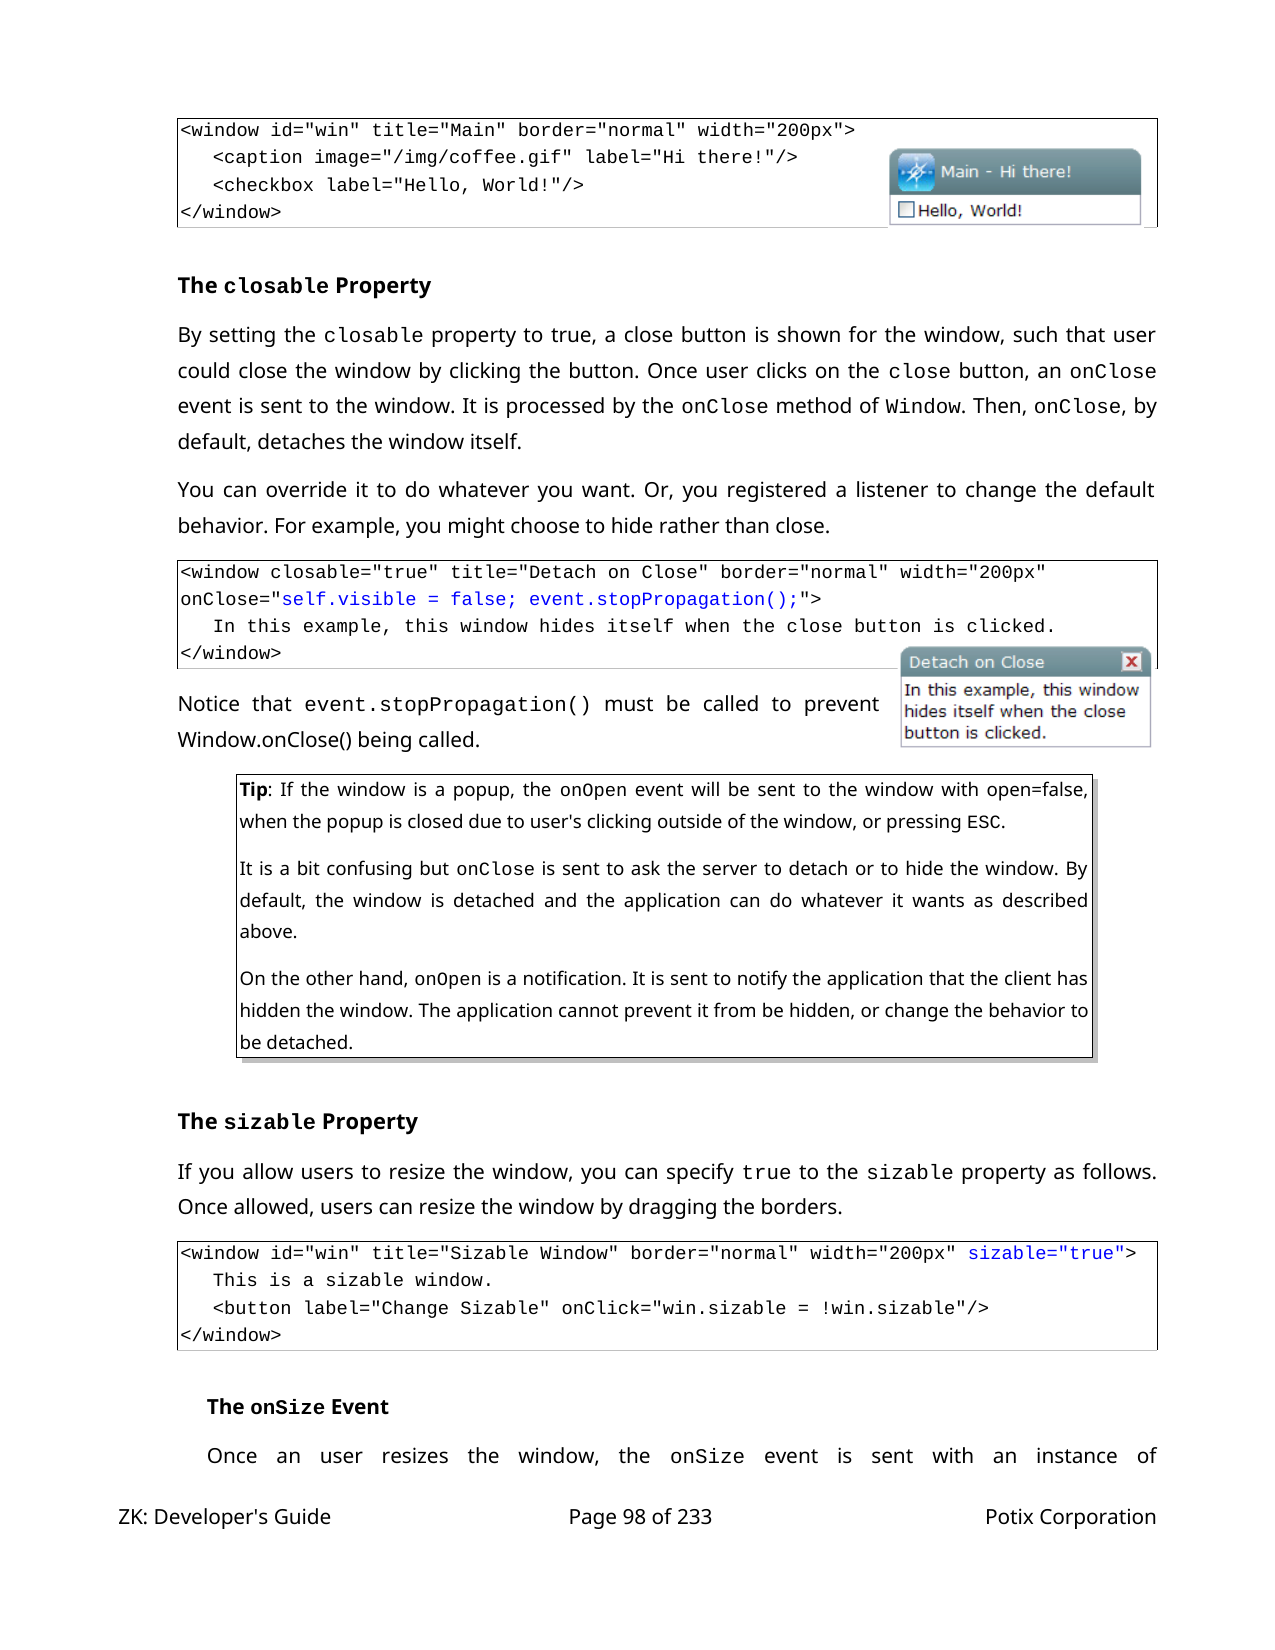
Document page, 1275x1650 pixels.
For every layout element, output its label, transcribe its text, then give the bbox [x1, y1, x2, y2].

subtitle The sizable Property [177, 1106, 1157, 1136]
text <checkbox label="Hello, World!"/> [178, 172, 887, 197]
text [1144, 200, 1157, 227]
text This is a sizable window. [178, 1268, 1157, 1293]
text <window id="win" title="Sizable Window" border="normal" width="200px" sizable="true"> [178, 1242, 1157, 1265]
text <button label="Change Sizable" onClick="win.sizable = !win.sizable"/> [178, 1296, 1157, 1320]
text Notice that event.stopPropagation() must be called to prevent Window.onClose() being called. [177, 689, 1157, 753]
text <caption image="/img/coffee.gif" label="Hi there!"/> [178, 145, 1157, 169]
text By setting the closable property to true, a close button is shown for the window, such that user could close the window by clicking the button. Once user clicks on the close button, an onClose event is sent to the window. It is processed by the onClose method of Window. Then, onClose, by default, detaches the window itself. [177, 320, 1157, 455]
text If you allow users to resize the window, you can specify true to the sizable property as follows. Once allowed, users can resize the window by dragging the borders. [177, 1157, 1157, 1221]
text Once an user resizes the window, the onSize event is sent with an instance of [207, 1442, 1157, 1470]
subtitle The onSize Event [207, 1392, 1157, 1421]
text </window> [178, 1323, 1157, 1350]
text In this example, this window hides itself when the close button is clicked. [178, 614, 1157, 638]
text You can override it to do whatever you want. Or, you registered a listener to change the default behavior. For example, you might choose to hide rather than close. [177, 476, 1157, 539]
text </window> [178, 641, 1157, 668]
text <window id="win" title="Main" border="normal" width="200px"> [178, 119, 1157, 142]
picture [897, 645, 1155, 750]
text It is a bit confusing but onClose is sent to ask the server to detach or to hide the window. By default, the window is detached and the application can do whatever it wants as described above. [237, 852, 1092, 944]
text Tip: If the window is a popup, the onOpen event will be sent to the window with open=false, when the popup is closed due to user's clicking outside of the window, or pressing ESC. [237, 775, 1092, 834]
text On the other hand, onOpen is a notification. It is sent to notify the application that the client has hidden the window. The application cannot prevent it from be hidden, or change the behavior to be detached. [237, 962, 1092, 1057]
text </window> [178, 200, 887, 227]
picture [887, 146, 1144, 229]
text onClose="self.visible = false; event.stopPropagation();"> [178, 587, 1157, 611]
subtitle The closable Property [177, 269, 1157, 299]
text <window closable="true" title="Detach on Close" border="normal" width="200px" [178, 561, 1157, 584]
